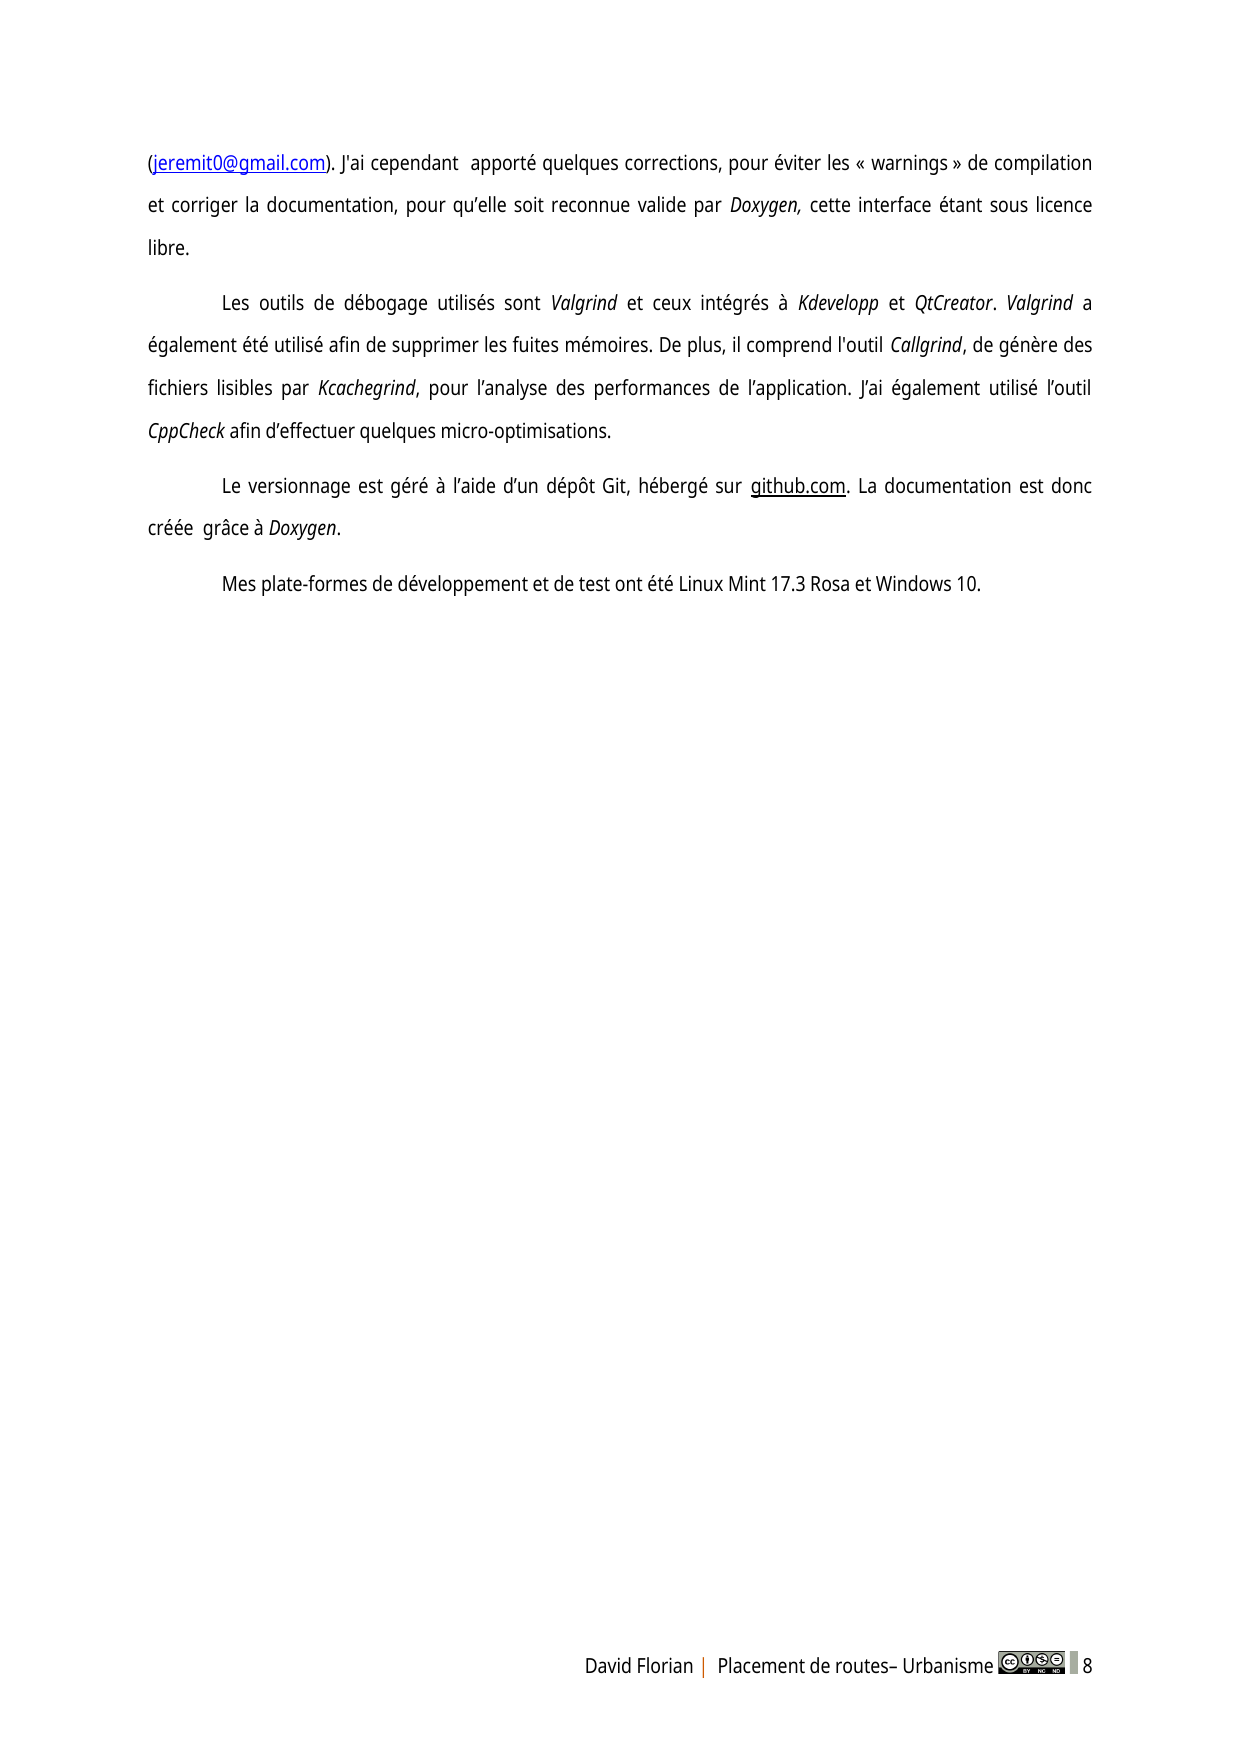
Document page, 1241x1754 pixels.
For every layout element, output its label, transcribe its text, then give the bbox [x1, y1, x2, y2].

text Les outils de débogage utilisés sont Valgrind et ceux intégrés à Kdevelopp et QtCreator. Valgrind a également été utilisé afin de supprimer les fuites mémoires. De plus, il comprend l'outil Callgrind, de génère des fichiers lisibles par Kcachegrind, pour l’analyse des performances de l’application. J’ai également utilisé l’outil CppCheck afin d’effectuer quelques micro-optimisations. [148, 288, 1092, 444]
text Mes plate-formes de développement et de test ont été Linux Mint 17.3 Rosa et Windows 10. [148, 569, 1092, 597]
text Le versionnage est géré à l’aide d’un dépôt Git, hébergé sur github.com. La documentation est donc créée grâce à Doxygen. [148, 471, 1092, 542]
picture [1069, 1651, 1078, 1674]
text (jeremit0@gmail.com). J'ai cependant apporté quelques corrections, pour éviter les « warnings » de compilation et corriger la documentation, pour qu’elle soit reconnue valide par Doxygen, cette interface étant sous licence libre. [148, 148, 1092, 261]
picture [998, 1651, 1065, 1674]
